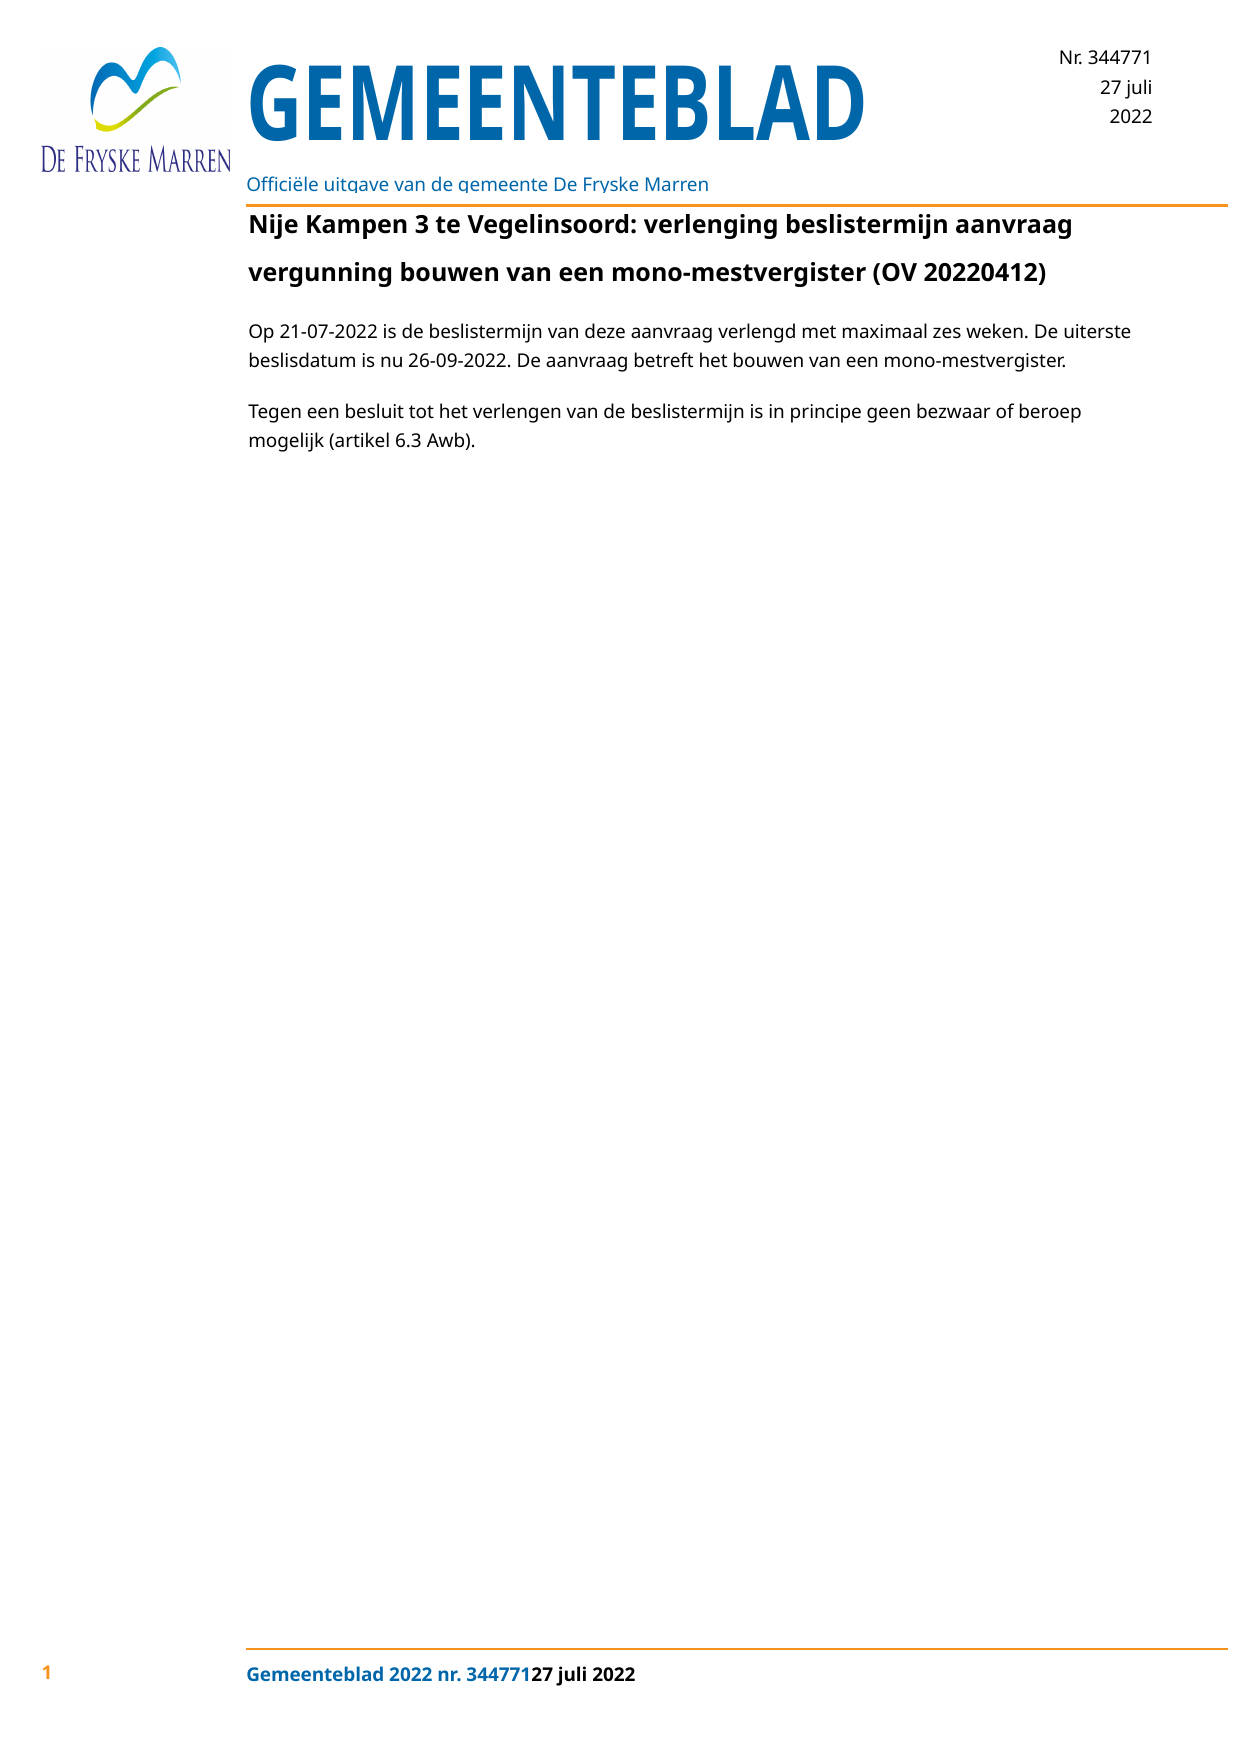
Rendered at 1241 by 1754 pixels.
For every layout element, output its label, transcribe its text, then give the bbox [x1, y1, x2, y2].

text Tegen een besluit tot het verlengen van de beslistermijn is in principe geen bezwaar of beroep mogelijk (artikel 6.3 Awb). [248, 398, 1152, 453]
text Nije Kampen 3 te Vegelinsoord: verlenging beslistermijn aanvraag vergunning bouwen van een mono-mestvergister (OV 20220412) [248, 207, 1152, 288]
picture [41, 47, 231, 172]
text Op 21-07-2022 is de beslistermijn van deze aanvraag verlengd met maximaal zes weken. De uiterste beslisdatum is nu 26-09-2022. De aanvraag betreft het bouwen van een mono-mestvergister. [248, 318, 1152, 373]
